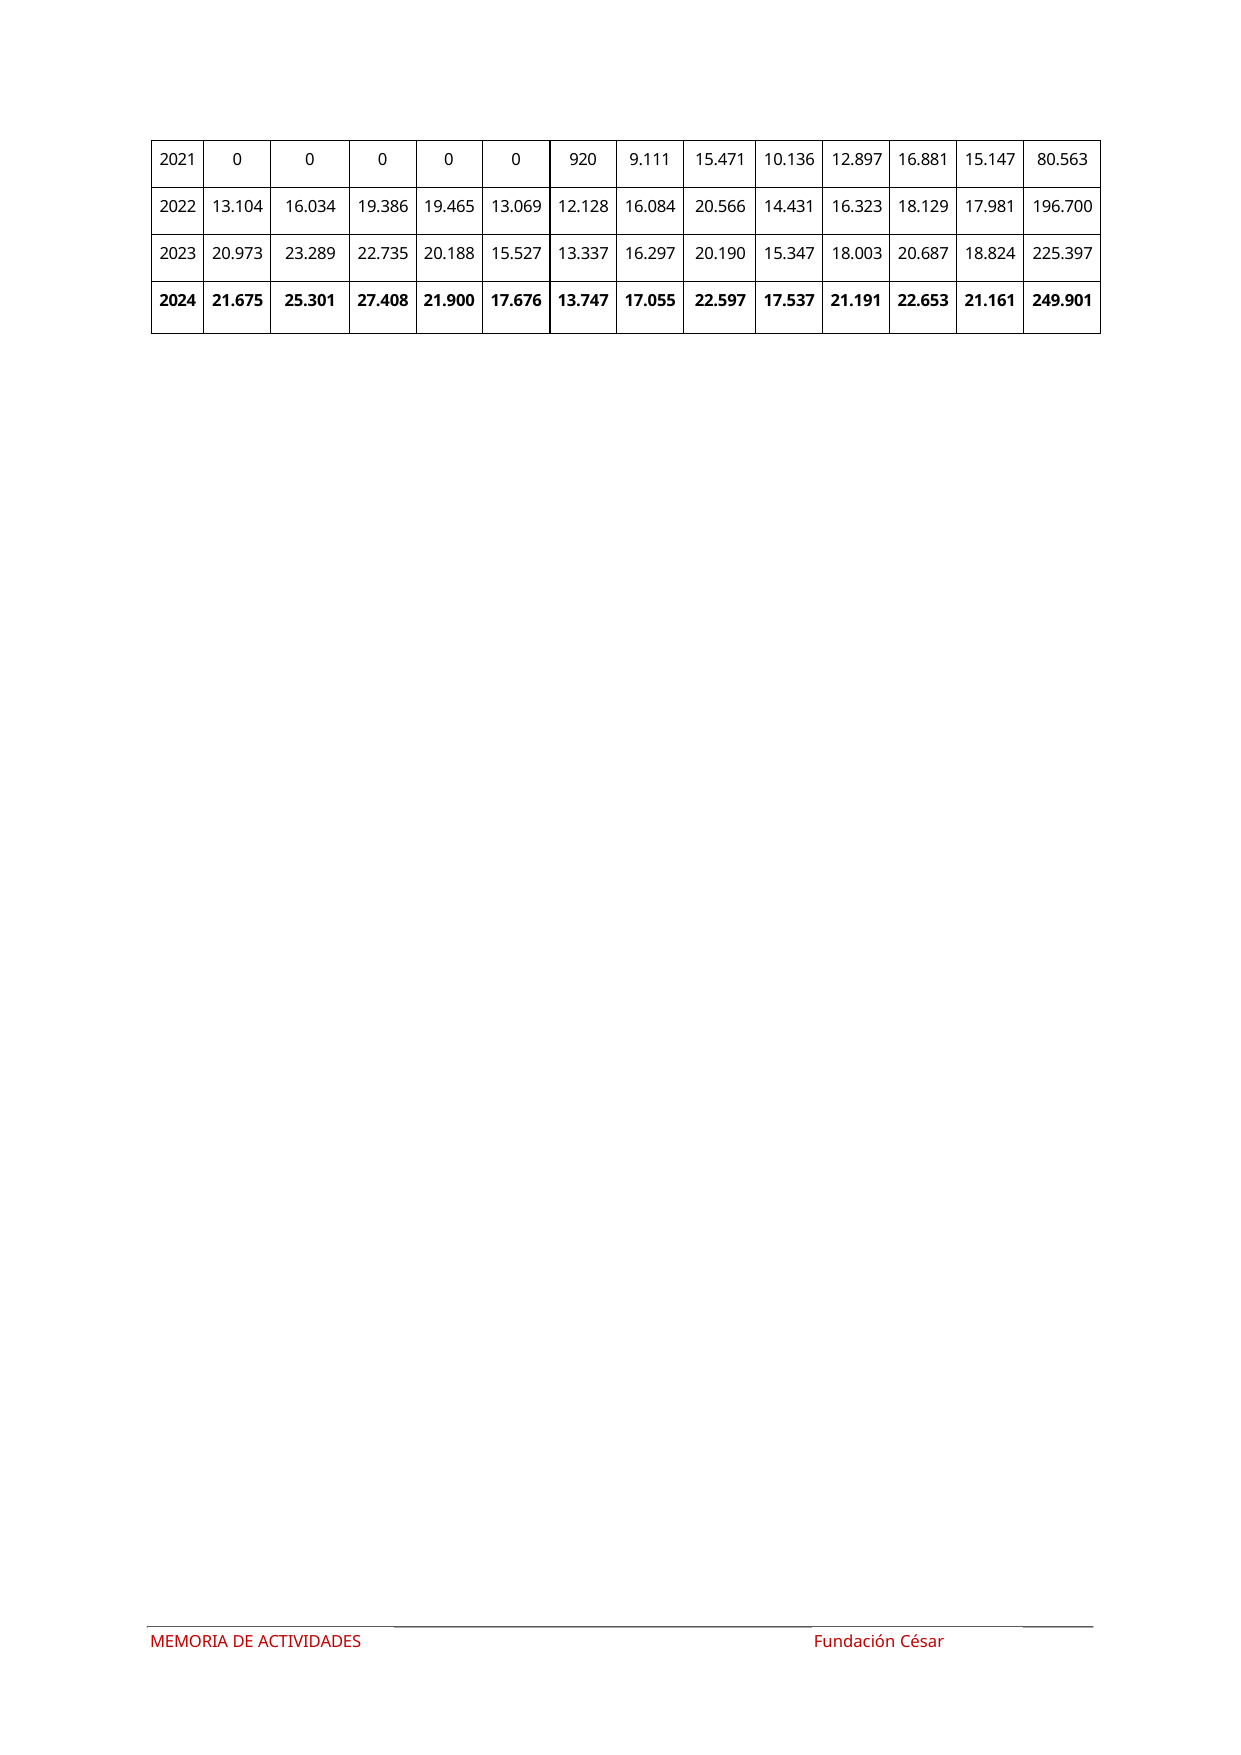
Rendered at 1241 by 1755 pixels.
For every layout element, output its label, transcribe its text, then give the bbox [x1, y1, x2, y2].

table_cell 13.104 [204, 188, 270, 234]
table_cell 10.136 [756, 141, 822, 187]
table_cell 20.190 [684, 235, 755, 281]
table_cell 2024 [152, 282, 203, 333]
table_cell 16.881 [890, 141, 956, 187]
table_cell 0 [271, 141, 349, 187]
table_cell 13.337 [551, 235, 616, 281]
table_cell 17.676 [483, 282, 549, 333]
table_cell 20.188 [417, 235, 482, 281]
table_cell 19.465 [417, 188, 482, 234]
table_cell 23.289 [271, 235, 349, 281]
table_cell 13.747 [551, 282, 616, 333]
table_cell 22.735 [350, 235, 416, 281]
table_cell 249.901 [1024, 282, 1100, 333]
table_cell 9.111 [617, 141, 683, 187]
table_cell 0 [350, 141, 416, 187]
table_cell 22.653 [890, 282, 956, 333]
table_cell 14.431 [756, 188, 822, 234]
table_cell 25.301 [271, 282, 349, 333]
table_cell 20.687 [890, 235, 956, 281]
table_cell 15.147 [957, 141, 1023, 187]
table_cell 18.129 [890, 188, 956, 234]
table_cell 20.973 [204, 235, 270, 281]
table_cell 16.323 [823, 188, 889, 234]
table_cell 27.408 [350, 282, 416, 333]
table_cell 19.386 [350, 188, 416, 234]
table_cell 16.297 [617, 235, 683, 281]
table_cell 2022 [152, 188, 203, 234]
table_cell 920 [551, 141, 616, 187]
table_cell 16.084 [617, 188, 683, 234]
table_cell 0 [417, 141, 482, 187]
table_cell 12.897 [823, 141, 889, 187]
table_cell 2023 [152, 235, 203, 281]
table_cell 18.003 [823, 235, 889, 281]
table_cell 12.128 [551, 188, 616, 234]
table_cell 21.900 [417, 282, 482, 333]
table_cell 0 [204, 141, 270, 187]
table_cell 20.566 [684, 188, 755, 234]
table_cell 17.055 [617, 282, 683, 333]
table_cell 15.527 [483, 235, 549, 281]
table_cell 196.700 [1024, 188, 1100, 234]
table_cell 0 [483, 141, 549, 187]
table_cell 21.675 [204, 282, 270, 333]
table_cell 80.563 [1024, 141, 1100, 187]
table_cell 2021 [152, 141, 203, 187]
table_cell 15.347 [756, 235, 822, 281]
table_cell 18.824 [957, 235, 1023, 281]
table_cell 22.597 [684, 282, 755, 333]
table_cell 225.397 [1024, 235, 1100, 281]
table_cell 16.034 [271, 188, 349, 234]
table_cell 13.069 [483, 188, 549, 234]
table_cell 21.191 [823, 282, 889, 333]
table_cell 21.161 [957, 282, 1023, 333]
table_cell 17.981 [957, 188, 1023, 234]
table_cell 17.537 [756, 282, 822, 333]
table_cell 15.471 [684, 141, 755, 187]
